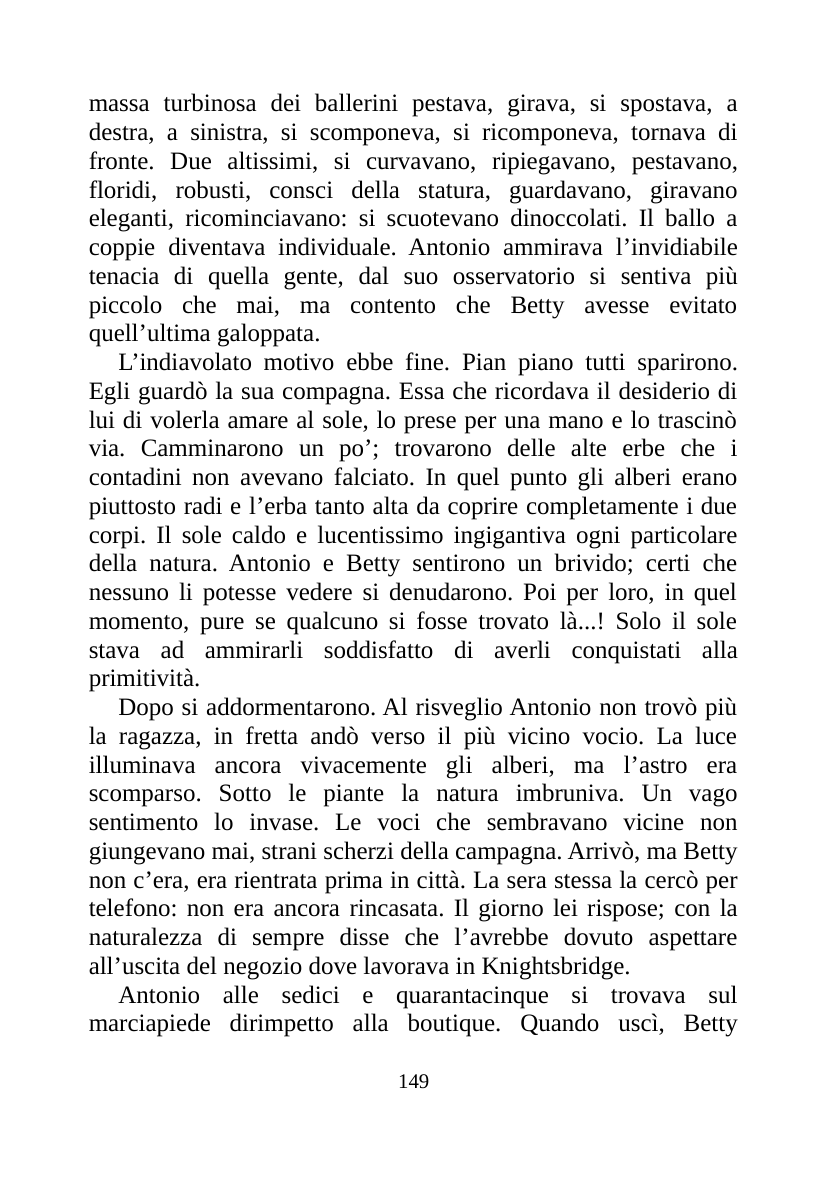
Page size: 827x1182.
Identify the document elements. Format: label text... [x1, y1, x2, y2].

text L’indiavolato motivo ebbe fine. Pian piano tutti sparirono. Egli guardò la sua compagna. Essa che ricordava il desiderio di lui di volerla amare al sole, lo prese per una mano e lo trascinò via. Camminarono un po’; trovarono delle alte erbe che i contadini non avevano falciato. In quel punto gli alberi erano piuttosto radi e l’erba tanto alta da coprire completamente i due corpi. Il sole caldo e lucentissimo ingigantiva ogni particolare della natura. Antonio e Betty sentirono un brivido; certi che nessuno li potesse vedere si denudarono. Poi per loro, in quel momento, pure se qualcuno si fosse trovato là...! Solo il sole stava ad ammirarli soddisfatto di averli conquistati alla primitività. [88, 347, 738, 692]
text massa turbinosa dei ballerini pestava, girava, si spostava, a destra, a sinistra, si scomponeva, si ricomponeva, tornava di fronte. Due altissimi, si curvavano, ripiegavano, pestavano, floridi, robusti, consci della statura, guardavano, giravano eleganti, ricominciavano: si scuotevano dinoccolati. Il ballo a coppie diventava individuale. Antonio ammirava l’invidiabile tenacia di quella gente, dal suo osservatorio si sentiva più piccolo che mai, ma contento che Betty avesse evitato quell’ultima galoppata. [88, 88, 738, 347]
text Antonio alle sedici e quarantacinque si trovava sul marciapiede dirimpetto alla boutique. Quando uscì, Betty [88, 980, 738, 1037]
text Dopo si addormentarono. Al risveglio Antonio non trovò più la ragazza, in fretta andò verso il più vicino vocio. La luce illuminava ancora vivacemente gli alberi, ma l’astro era scomparso. Sotto le piante la natura imbruniva. Un vago sentimento lo invase. Le voci che sembravano vicine non giungevano mai, strani scherzi della campagna. Arrivò, ma Betty non c’era, era rientrata prima in città. La sera stessa la cercò per telefono: non era ancora rincasata. Il giorno lei rispose; con la naturalezza di sempre disse che l’avrebbe dovuto aspettare all’uscita del negozio dove lavorava in Knightsbridge. [88, 692, 738, 980]
